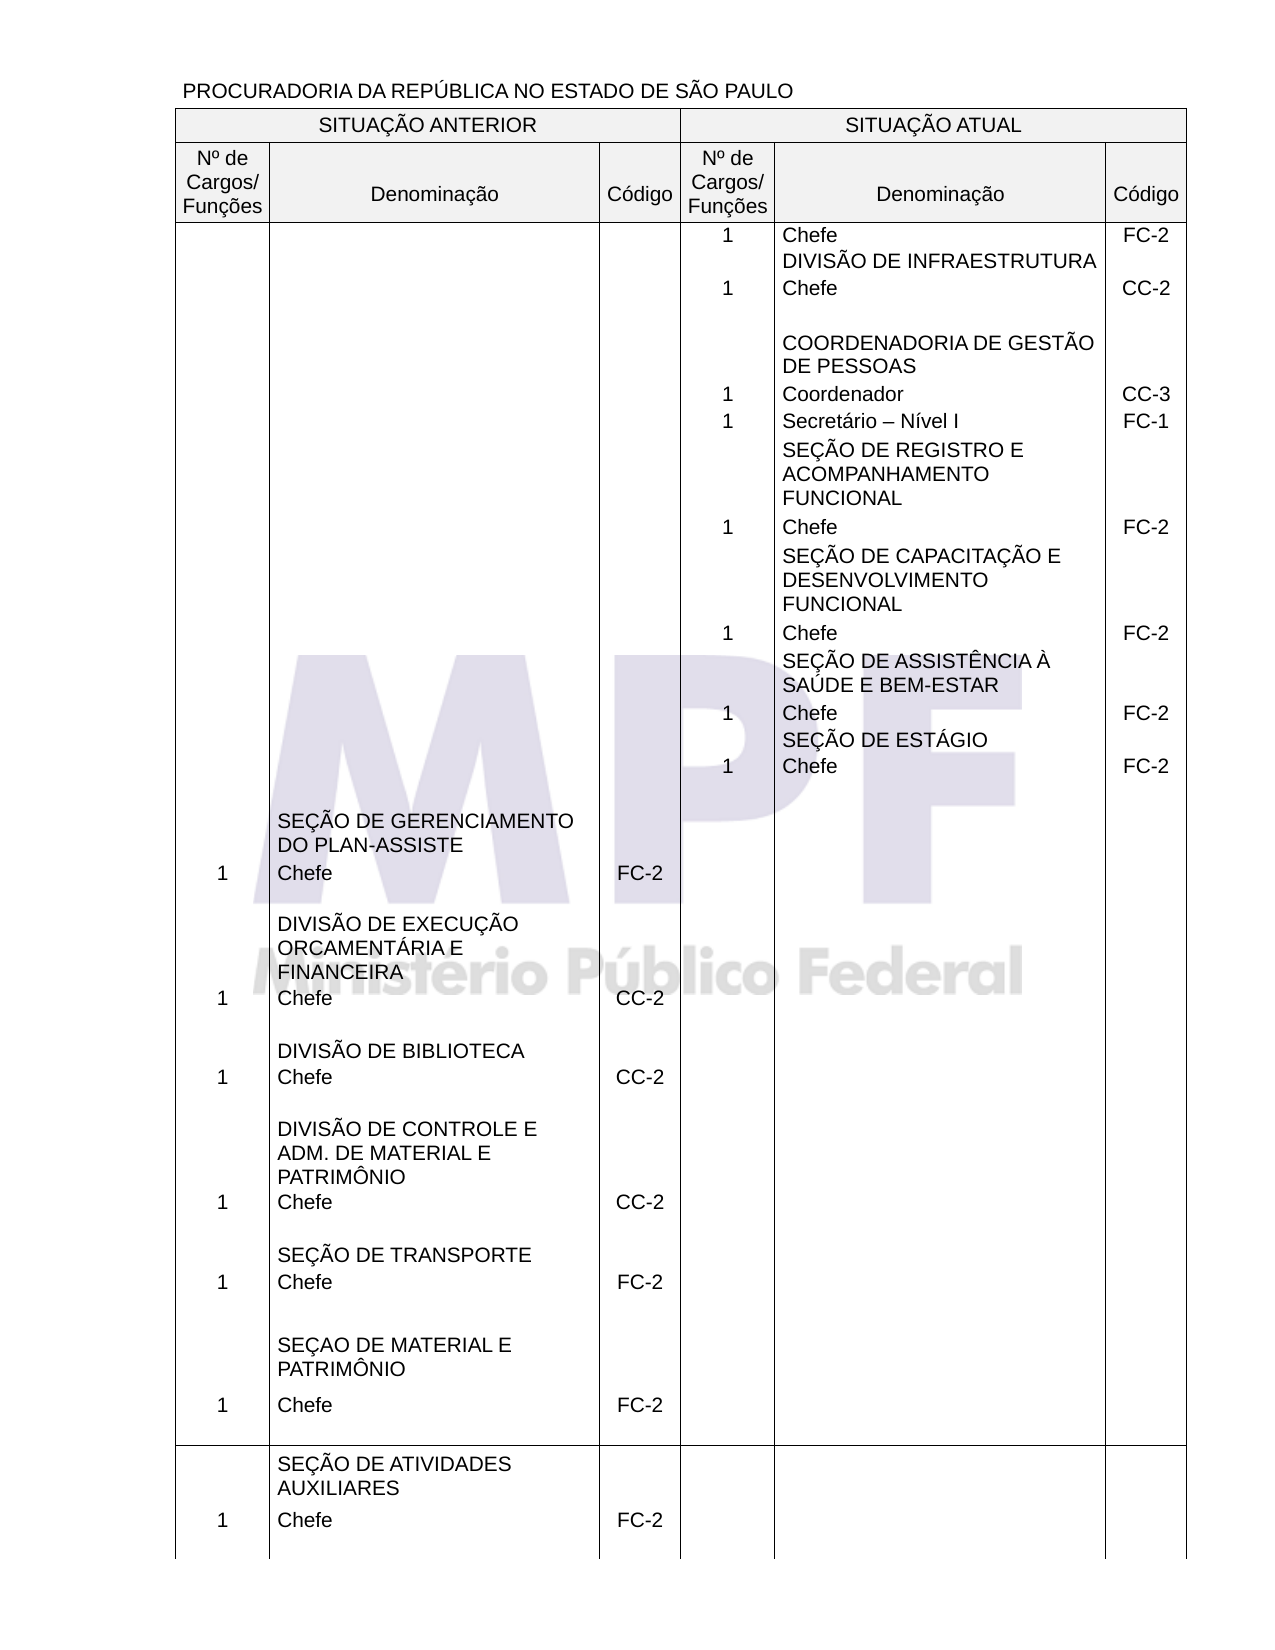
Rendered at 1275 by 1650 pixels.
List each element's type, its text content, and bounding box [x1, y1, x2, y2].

table_cell [270, 1090, 599, 1117]
table_cell FC-2 [1106, 514, 1186, 540]
table_cell Código [1106, 143, 1186, 222]
table_cell [600, 540, 680, 620]
table_cell [1106, 1418, 1186, 1445]
table_cell [681, 1322, 774, 1392]
table_cell [176, 1322, 269, 1392]
table_cell [681, 1037, 774, 1064]
table_cell [176, 1090, 269, 1117]
table_cell SEÇÃO DE ATIVIDADES AUXILIARES [270, 1446, 599, 1506]
table_cell [775, 1392, 1105, 1418]
table_cell [270, 620, 599, 647]
table_cell [1106, 886, 1186, 912]
table_cell [176, 1533, 269, 1559]
table_cell DIVISÃO DE INFRAESTRUTURA [775, 248, 1105, 275]
table_cell Chefe [775, 514, 1105, 540]
table_cell [600, 647, 680, 700]
table_cell [270, 248, 599, 275]
table_cell [681, 328, 774, 381]
table_cell [775, 779, 1105, 806]
table_cell SITUAÇÃO ANTERIOR [176, 109, 680, 142]
table_cell [176, 1011, 269, 1037]
table_cell SEÇAO DE MATERIAL E PATRIMÔNIO [270, 1322, 599, 1392]
table_cell [176, 753, 269, 779]
table_cell [176, 886, 269, 912]
table_cell [176, 1117, 269, 1189]
table_cell [176, 1215, 269, 1242]
table_cell [681, 1506, 774, 1533]
table_cell [600, 1242, 680, 1268]
table_cell SITUAÇÃO ATUAL [681, 109, 1186, 142]
table_cell [600, 700, 680, 726]
table_cell [600, 381, 680, 407]
table_cell [270, 1011, 599, 1037]
table_cell Secretário – Nível I [775, 408, 1105, 434]
table_cell FC-2 [1106, 223, 1186, 248]
table_cell [600, 1011, 680, 1037]
table_cell Chefe [775, 223, 1105, 248]
table_cell [600, 275, 680, 301]
table_cell [1106, 1242, 1186, 1268]
table_cell [600, 806, 680, 859]
table_cell [681, 1446, 774, 1506]
table_cell 1 [176, 1064, 269, 1090]
table_cell [775, 1215, 1105, 1242]
table_cell [600, 886, 680, 912]
table_cell FC-2 [600, 1392, 680, 1418]
table_cell [1106, 1392, 1186, 1418]
table_cell [176, 434, 269, 514]
table_cell [1106, 984, 1186, 1011]
table_cell [681, 726, 774, 753]
table_cell [775, 1446, 1105, 1506]
table_cell [775, 1322, 1105, 1392]
table_cell [600, 912, 680, 984]
table_cell [1106, 1446, 1186, 1506]
table_cell Chefe [775, 700, 1105, 726]
table_cell SEÇÃO DE CAPACITAÇÃO E DESENVOLVIMENTO FUNCIONAL [775, 540, 1105, 620]
table_cell [1106, 1189, 1186, 1215]
table_cell 1 [681, 381, 774, 407]
table_cell [176, 223, 269, 248]
table_cell [681, 1392, 774, 1418]
table_cell [600, 223, 680, 248]
table_cell SEÇÃO DE ASSISTÊNCIA À SAÚDE E BEM-ESTAR [775, 647, 1105, 700]
table_cell [1106, 647, 1186, 700]
table_cell [270, 1418, 599, 1445]
table_cell 1 [176, 1392, 269, 1418]
table_cell [681, 1269, 774, 1295]
table_cell FC-2 [1106, 620, 1186, 647]
table_cell [176, 1418, 269, 1445]
table_cell CC-2 [600, 1064, 680, 1090]
table_cell [270, 434, 599, 514]
table_cell [176, 700, 269, 726]
table_cell Denominação [775, 143, 1105, 222]
table_cell [775, 1189, 1105, 1215]
table_cell [270, 647, 599, 700]
table_cell FC-2 [1106, 700, 1186, 726]
table_cell Denominação [270, 143, 599, 222]
table_cell FC-1 [1106, 408, 1186, 434]
table_cell [1106, 1090, 1186, 1117]
table_cell [681, 806, 774, 859]
table_cell SEÇÃO DE ESTÁGIO [775, 726, 1105, 753]
table_cell [600, 620, 680, 647]
table_cell [176, 912, 269, 984]
table_cell [681, 912, 774, 984]
table_cell [176, 1242, 269, 1268]
table_cell 1 [681, 408, 774, 434]
table_cell 1 [681, 514, 774, 540]
table_cell [176, 1446, 269, 1506]
table_cell [1106, 1215, 1186, 1242]
table_cell [775, 1090, 1105, 1117]
table_cell [681, 1064, 774, 1090]
table_cell [270, 223, 599, 248]
table_cell [1106, 859, 1186, 886]
table_cell [176, 620, 269, 647]
table_cell 1 [176, 1506, 269, 1533]
table_cell FC-2 [600, 1506, 680, 1533]
table_cell [600, 1322, 680, 1392]
table_cell [600, 1117, 680, 1189]
table_cell CC-2 [600, 1189, 680, 1215]
table_cell [775, 1064, 1105, 1090]
table_cell [681, 301, 774, 328]
table_cell [600, 1037, 680, 1064]
table_cell [775, 1506, 1105, 1533]
table_cell Chefe [270, 1189, 599, 1215]
table_cell [775, 1011, 1105, 1037]
table_cell [600, 1446, 680, 1506]
table_cell [176, 1037, 269, 1064]
table_cell [1106, 301, 1186, 328]
table_cell [775, 1269, 1105, 1295]
table_cell [775, 859, 1105, 886]
table_cell [775, 1117, 1105, 1189]
table_cell [600, 1215, 680, 1242]
table_header PROCURADORIA DA REPÚBLICA NO ESTADO DE SÃO PAULO [175, 74, 1187, 108]
table_cell [681, 1215, 774, 1242]
table_cell SEÇÃO DE GERENCIAMENTO DO PLAN-ASSISTE [270, 806, 599, 859]
table_cell [1106, 1269, 1186, 1295]
table_cell [270, 328, 599, 381]
table_cell [270, 1215, 599, 1242]
table_cell [270, 381, 599, 407]
table_cell [270, 301, 599, 328]
table_cell [176, 806, 269, 859]
table_cell [681, 1295, 774, 1322]
table_cell [681, 1242, 774, 1268]
table_cell 1 [176, 984, 269, 1011]
table_cell [1106, 434, 1186, 514]
table_cell [1106, 1117, 1186, 1189]
table_cell [600, 1418, 680, 1445]
table_cell 1 [681, 753, 774, 779]
table_cell [681, 1090, 774, 1117]
table_cell [270, 1295, 599, 1322]
table_cell [176, 779, 269, 806]
table_cell Coordenador [775, 381, 1105, 407]
table_cell [270, 1533, 599, 1559]
table_cell Chefe [270, 1392, 599, 1418]
table_cell Código [600, 143, 680, 222]
table_cell [600, 408, 680, 434]
table_cell [775, 301, 1105, 328]
table_cell [600, 753, 680, 779]
table_cell Chefe [270, 859, 599, 886]
table_cell [600, 248, 680, 275]
table_cell [176, 248, 269, 275]
table_cell [775, 1037, 1105, 1064]
table_cell [270, 779, 599, 806]
table_cell [600, 779, 680, 806]
table_cell [1106, 726, 1186, 753]
table_cell [775, 1295, 1105, 1322]
table_cell [1106, 912, 1186, 984]
table_cell [1106, 1322, 1186, 1392]
table_cell [681, 1011, 774, 1037]
table_cell [270, 886, 599, 912]
table_cell CC-2 [600, 984, 680, 1011]
table_cell FC-2 [600, 1269, 680, 1295]
table_cell [681, 1117, 774, 1189]
table_cell [1106, 1533, 1186, 1559]
table_cell [681, 886, 774, 912]
table_cell [270, 726, 599, 753]
table_cell 1 [176, 859, 269, 886]
table_cell Nº de Cargos/ Funções [176, 143, 269, 222]
table_cell [176, 647, 269, 700]
table_cell [600, 514, 680, 540]
table_cell [600, 1533, 680, 1559]
table_cell [1106, 1037, 1186, 1064]
table_cell [681, 1533, 774, 1559]
table_cell [270, 753, 599, 779]
table_cell [681, 779, 774, 806]
table_cell [1106, 328, 1186, 381]
table_cell 1 [681, 223, 774, 248]
table_cell [176, 275, 269, 301]
table_cell 1 [681, 700, 774, 726]
table_cell [681, 859, 774, 886]
table_cell 1 [176, 1189, 269, 1215]
table_cell Chefe [775, 753, 1105, 779]
table_cell DIVISÃO DE EXECUÇÃO ORCAMENTÁRIA E FINANCEIRA [270, 912, 599, 984]
table_cell [775, 1533, 1105, 1559]
table_cell [176, 301, 269, 328]
table_cell [775, 912, 1105, 984]
table_cell [270, 540, 599, 620]
table_cell [775, 984, 1105, 1011]
table_cell [600, 301, 680, 328]
table_cell FC-2 [600, 859, 680, 886]
table_cell FC-2 [1106, 753, 1186, 779]
table_cell [681, 434, 774, 514]
table_cell [600, 434, 680, 514]
table_cell [775, 806, 1105, 859]
table_cell 1 [176, 1269, 269, 1295]
table_cell [600, 726, 680, 753]
table_cell [270, 408, 599, 434]
table_cell 1 [681, 620, 774, 647]
table_cell COORDENADORIA DE GESTÃO DE PESSOAS [775, 328, 1105, 381]
table_cell [681, 647, 774, 700]
table_cell CC-2 [1106, 275, 1186, 301]
table_cell [775, 1242, 1105, 1268]
table_cell [176, 408, 269, 434]
table_cell Chefe [270, 1269, 599, 1295]
table_cell Chefe [270, 1506, 599, 1533]
table_cell [1106, 1506, 1186, 1533]
table_cell [176, 726, 269, 753]
table_cell Chefe [270, 984, 599, 1011]
table_cell [1106, 1011, 1186, 1037]
table_cell [270, 514, 599, 540]
table_cell Chefe [775, 620, 1105, 647]
table_cell [176, 514, 269, 540]
table_cell [600, 1295, 680, 1322]
table_cell Nº de Cargos/ Funções [681, 143, 774, 222]
table_cell [1106, 779, 1186, 806]
table_cell [176, 328, 269, 381]
table_cell [1106, 540, 1186, 620]
table_cell [775, 1418, 1105, 1445]
table_cell [176, 381, 269, 407]
table_cell [600, 328, 680, 381]
table_cell SEÇÃO DE TRANSPORTE [270, 1242, 599, 1268]
table_cell [1106, 806, 1186, 859]
table_cell [176, 1295, 269, 1322]
table_cell [681, 984, 774, 1011]
table_cell [681, 1189, 774, 1215]
table_cell [270, 700, 599, 726]
table_cell [176, 540, 269, 620]
table_cell DIVISÃO DE CONTROLE E ADM. DE MATERIAL E PATRIMÔNIO [270, 1117, 599, 1189]
table_cell [1106, 1295, 1186, 1322]
table_cell [270, 275, 599, 301]
table_cell 1 [681, 275, 774, 301]
table_cell Chefe [775, 275, 1105, 301]
table_cell [600, 1090, 680, 1117]
table_cell Chefe [270, 1064, 599, 1090]
table_cell [1106, 248, 1186, 275]
table_cell [681, 248, 774, 275]
table_cell [775, 886, 1105, 912]
table_cell [681, 1418, 774, 1445]
table_cell DIVISÃO DE BIBLIOTECA [270, 1037, 599, 1064]
table_cell [1106, 1064, 1186, 1090]
table_cell [681, 540, 774, 620]
table_cell SEÇÃO DE REGISTRO E ACOMPANHAMENTO FUNCIONAL [775, 434, 1105, 514]
table_cell CC-3 [1106, 381, 1186, 407]
